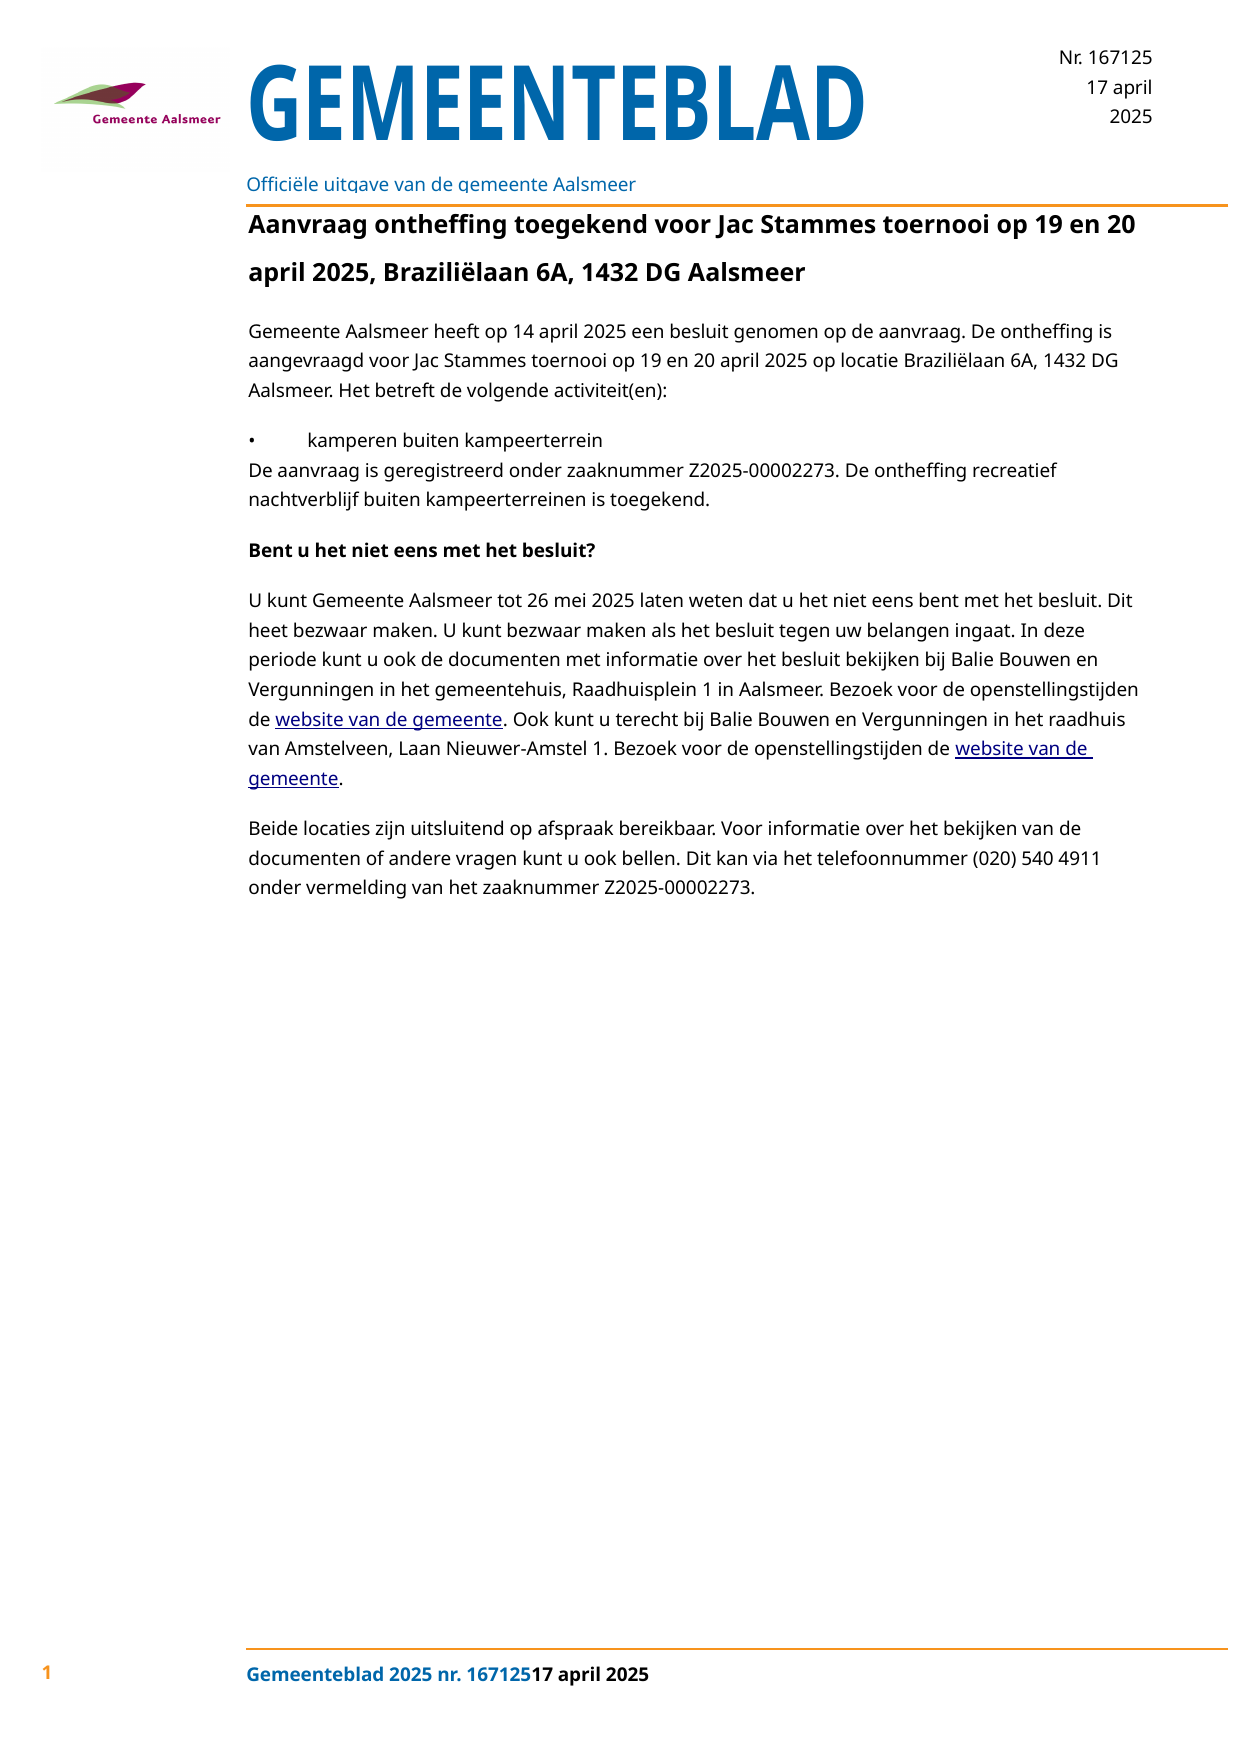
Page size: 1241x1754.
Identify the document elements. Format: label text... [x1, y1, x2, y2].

text Beide locaties zijn uitsluitend op afspraak bereikbaar. Voor informatie over het bekijken van de documenten of andere vragen kunt u ook bellen. Dit kan via het telefoonnummer (020) 540 4911 onder vermelding van het zaaknummer Z2025-00002273. [248, 815, 1152, 900]
text Bent u het niet eens met het besluit? [248, 537, 1152, 563]
picture [41, 47, 231, 172]
text Gemeente Aalsmeer heeft op 14 april 2025 een besluit genomen op de aanvraag. De ontheffing is aangevraagd voor Jac Stammes toernooi op 19 en 20 april 2025 op locatie Braziliëlaan 6A, 1432 DG Aalsmeer. Het betreft de volgende activiteit(en): [248, 318, 1152, 403]
text De aanvraag is geregistreerd onder zaaknummer Z2025-00002273. De ontheffing recreatief nachtverblijf buiten kampeerterreinen is toegekend. [248, 457, 1152, 512]
text U kunt Gemeente Aalsmeer tot 26 mei 2025 laten weten dat u het niet eens bent met het besluit. Dit heet bezwaar maken. U kunt bezwaar maken als het besluit tegen uw belangen ingaat. In deze periode kunt u ook de documenten met informatie over het besluit bekijken bij Balie Bouwen en Vergunningen in het gemeentehuis, Raadhuisplein 1 in Aalsmeer. Bezoek voor de openstellingstijden de website van de gemeente. Ook kunt u terecht bij Balie Bouwen en Vergunningen in het raadhuis van Amstelveen, Laan Nieuwer-Amstel 1. Bezoek voor de openstellingstijden de website van de gemeente. [248, 587, 1152, 791]
list kamperen buiten kampeerterrein [248, 427, 1152, 453]
text Aanvraag ontheffing toegekend voor Jac Stammes toernooi op 19 en 20 april 2025, Braziliëlaan 6A, 1432 DG Aalsmeer [248, 207, 1152, 288]
